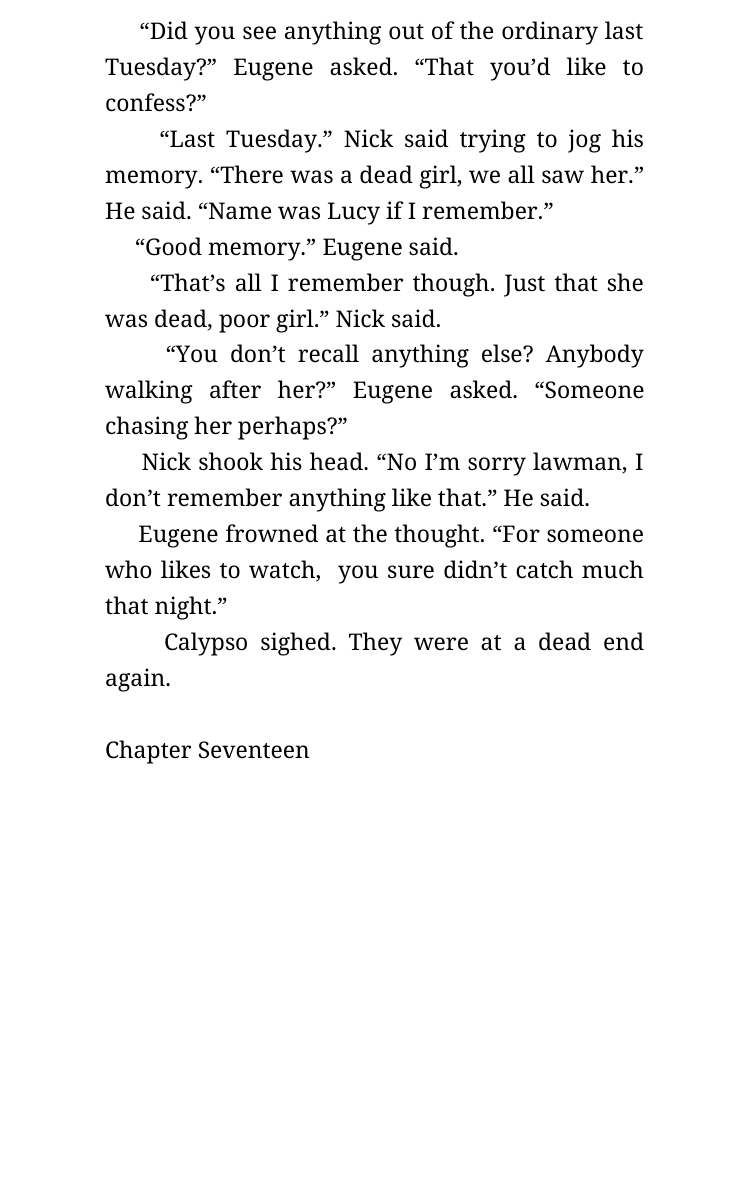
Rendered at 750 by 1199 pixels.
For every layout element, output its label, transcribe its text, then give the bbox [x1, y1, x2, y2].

text “You don’t recall anything else? Anybody walking after her?” Eugene asked. “Someone chasing her perhaps?” [105, 338, 645, 442]
text “That’s all I remember though. Just that she was dead, poor girl.” Nick said. [105, 267, 645, 334]
text Calypso sighed. They were at a dead end again. [105, 626, 645, 693]
text “Did you see anything out of the ordinary last Tuesday?” Eugene asked. “That you’d like to confess?” [105, 15, 645, 118]
text Eugene frowned at the thought. “For someone who likes to watch, you sure didn’t catch much that night.” [105, 518, 645, 621]
text Nick shook his head. “No I’m sorry lawman, I don’t remember anything like that.” He said. [105, 446, 645, 513]
text “Last Tuesday.” Nick said trying to jog his memory. “There was a dead girl, we all saw her.” He said. “Name was Lucy if I remember.” [105, 123, 645, 226]
text Chapter Seventeen [105, 734, 645, 765]
text “Good memory.” Eugene said. [105, 231, 645, 262]
